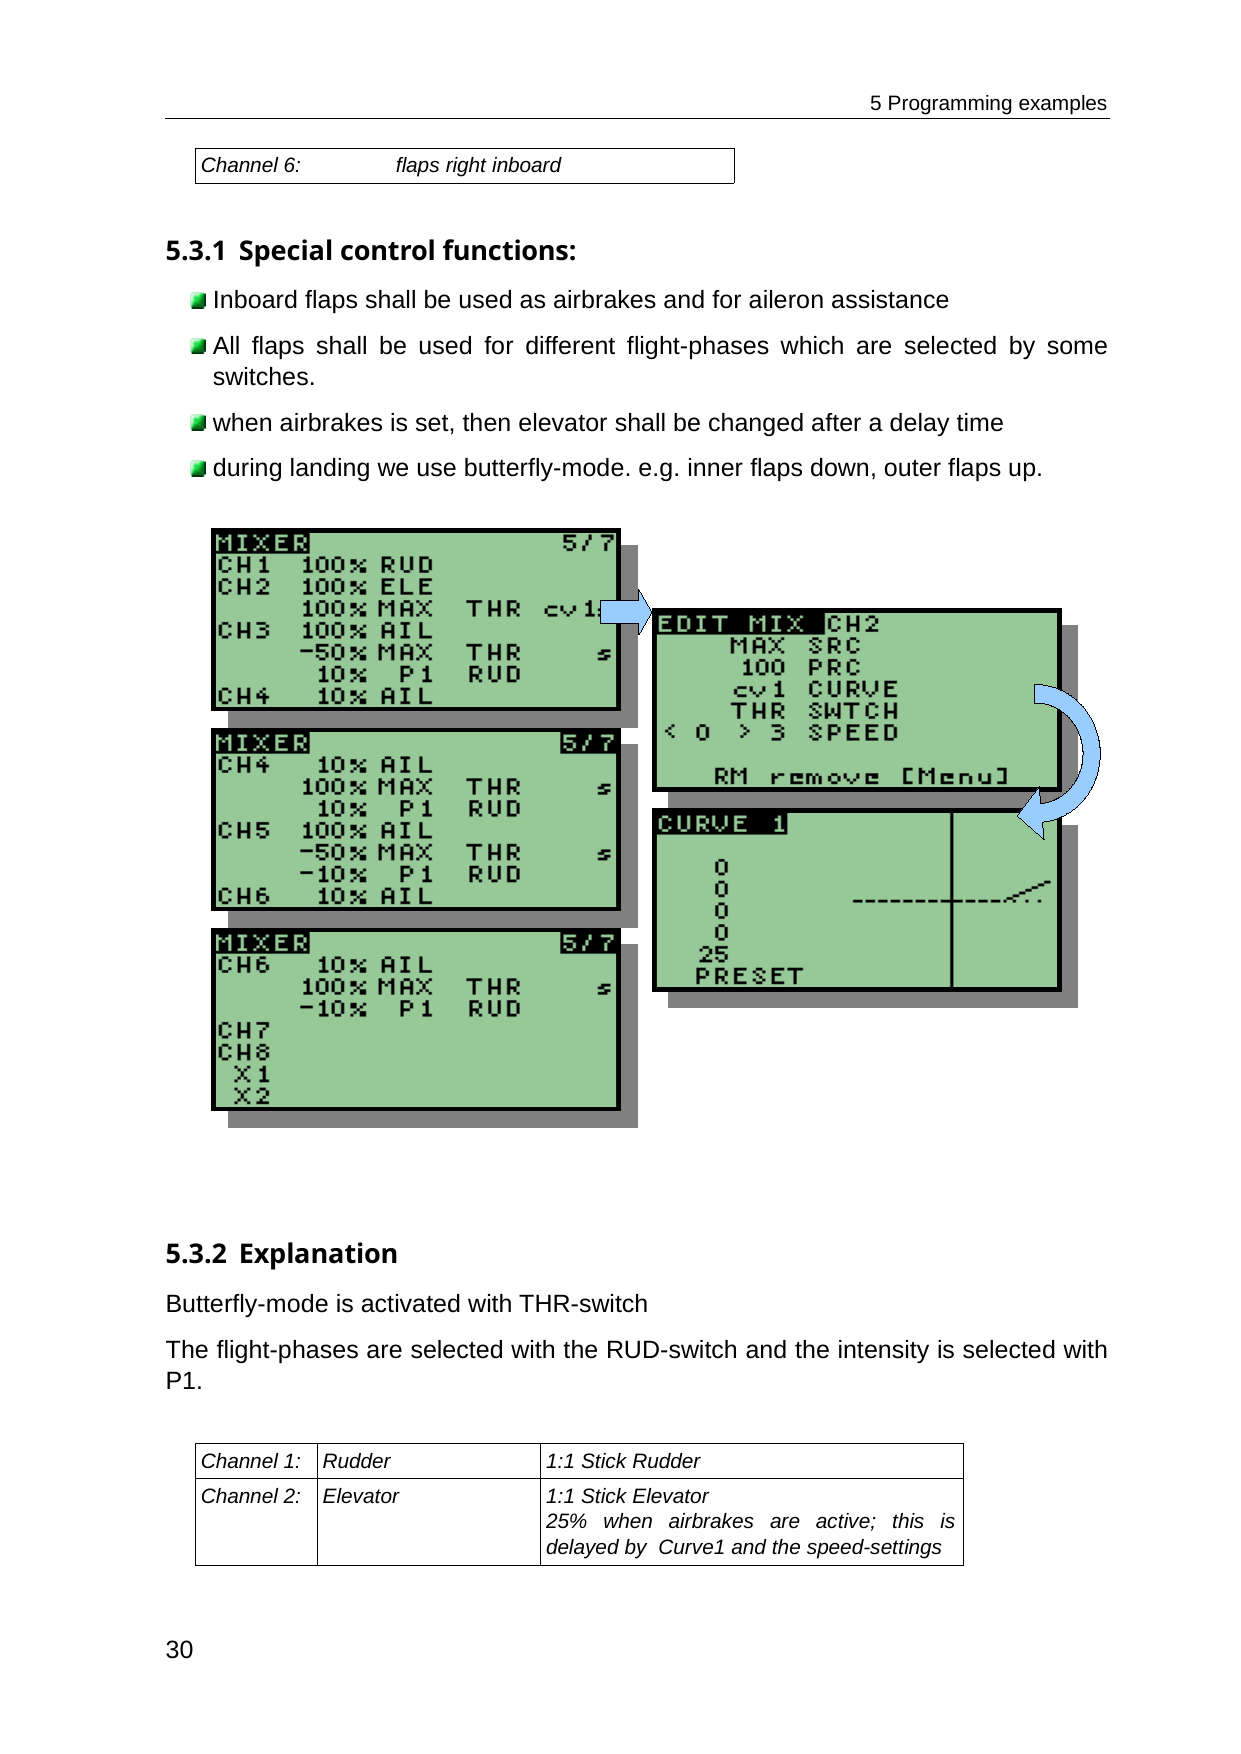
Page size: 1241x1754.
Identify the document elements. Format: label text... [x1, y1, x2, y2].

picture [190, 414, 206, 431]
list All flaps shall be used for different flight-phases which are selected by some switches. [189, 332, 1110, 391]
picture [216, 533, 617, 707]
picture [190, 460, 206, 477]
table_cell Channel 6: [196, 149, 390, 183]
table_header 1:1 Stick Rudder [541, 1444, 963, 1478]
table_header Rudder [318, 1444, 540, 1478]
list when airbrakes is set, then elevator shall be changed after a delay time [189, 408, 1110, 437]
picture [656, 613, 1057, 787]
text The flight-phases are selected with the RUD-switch and the intensity is selected with P1. [165, 1336, 1110, 1395]
picture [216, 932, 617, 1107]
subtitle Explanation [165, 1235, 1110, 1272]
list Inboard flaps shall be used as airbrakes and for aileron assistance [189, 286, 1110, 314]
table_header Channel 1: [196, 1444, 317, 1478]
subtitle Special control functions: [165, 231, 1110, 268]
list during landing we use butterfly-mode. e.g. inner flaps down, outer flaps up. [189, 454, 1110, 482]
picture [190, 292, 206, 309]
picture [216, 732, 617, 907]
table_cell 1:1 Stick Elevator 25% when airbrakes are active; this is delayed by Curve1 and the speed-settings [541, 1479, 963, 1565]
table_cell Elevator [318, 1479, 540, 1565]
picture [190, 338, 206, 354]
table_cell Channel 2: [196, 1479, 317, 1565]
picture [656, 813, 1057, 987]
text Butterfly-mode is activated with THR-switch [165, 1290, 1110, 1318]
table_cell flaps right inboard [390, 149, 734, 183]
